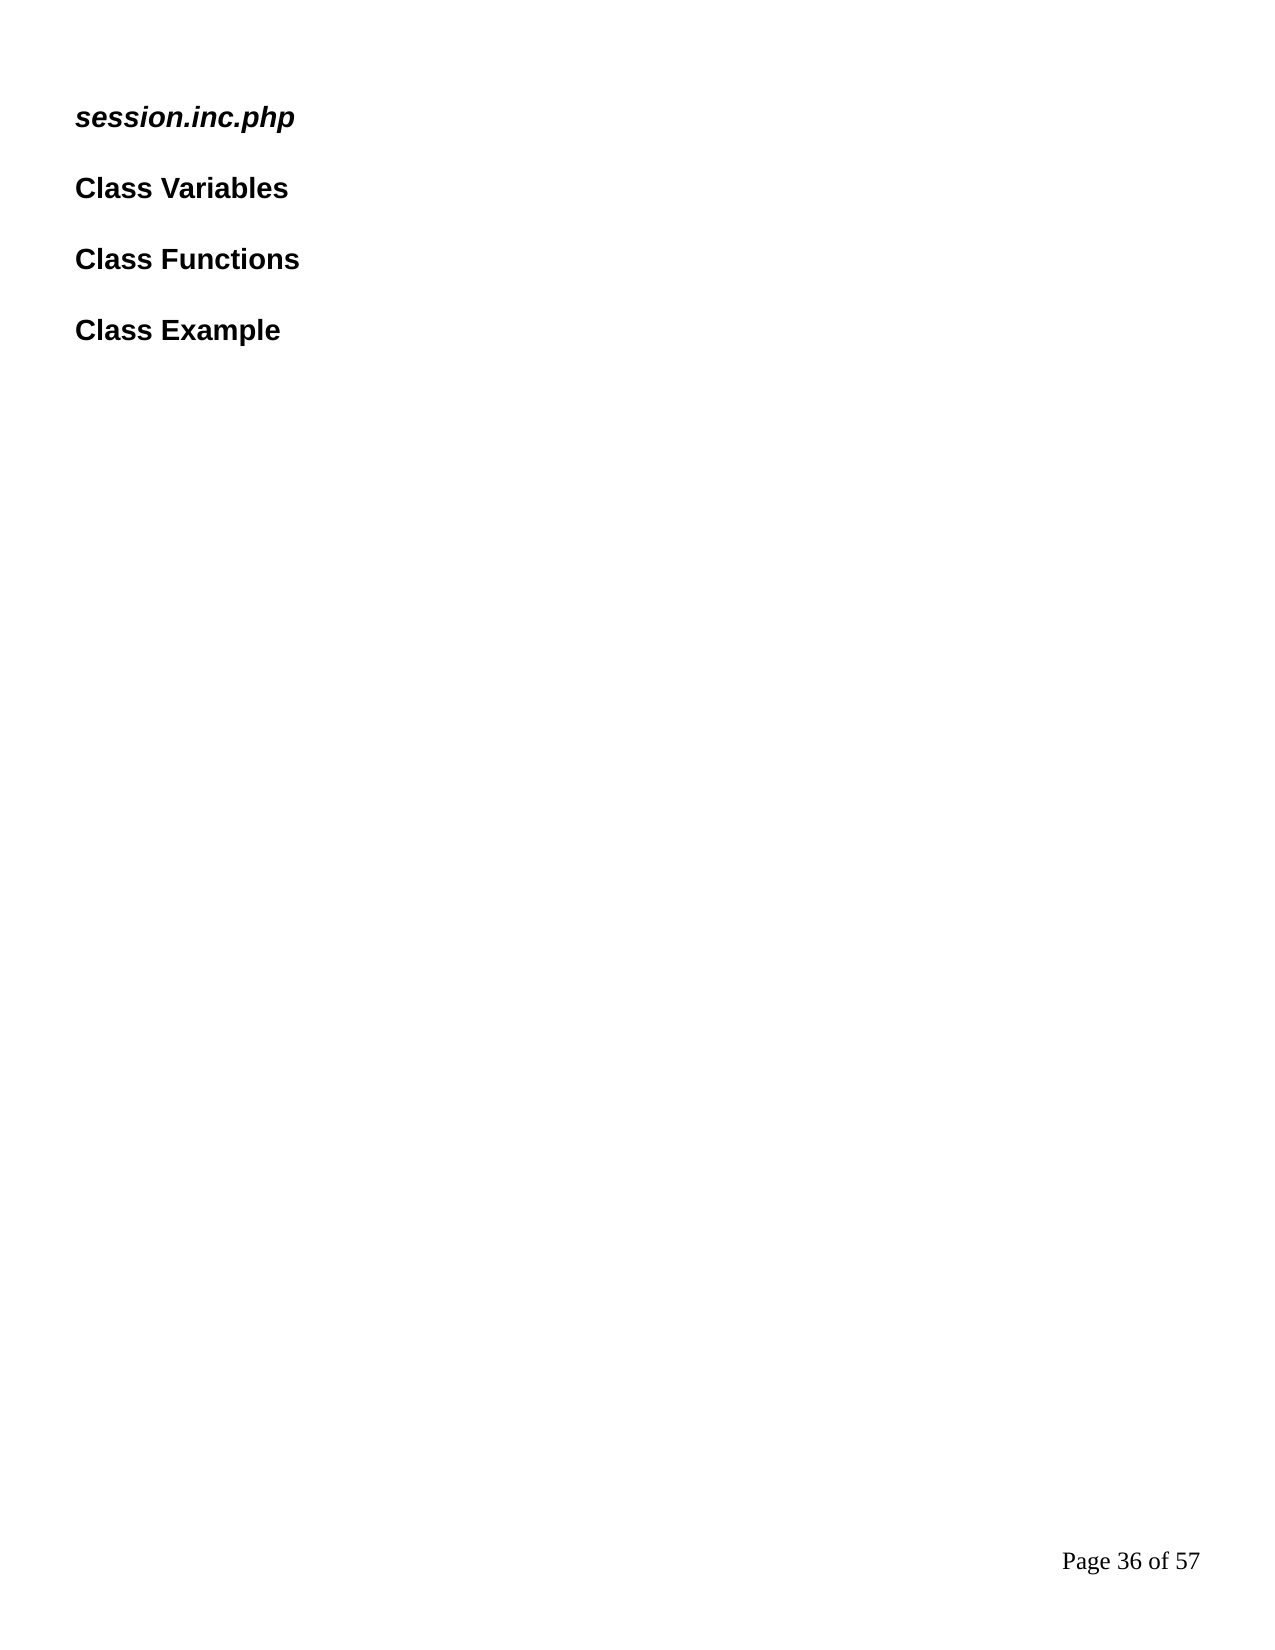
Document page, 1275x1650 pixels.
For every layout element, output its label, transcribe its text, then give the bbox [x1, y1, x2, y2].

subtitle Class Example [75, 313, 1200, 347]
subtitle session.inc.php [75, 100, 1200, 133]
subtitle Class Functions [75, 242, 1200, 276]
subtitle Class Variables [75, 171, 1200, 204]
